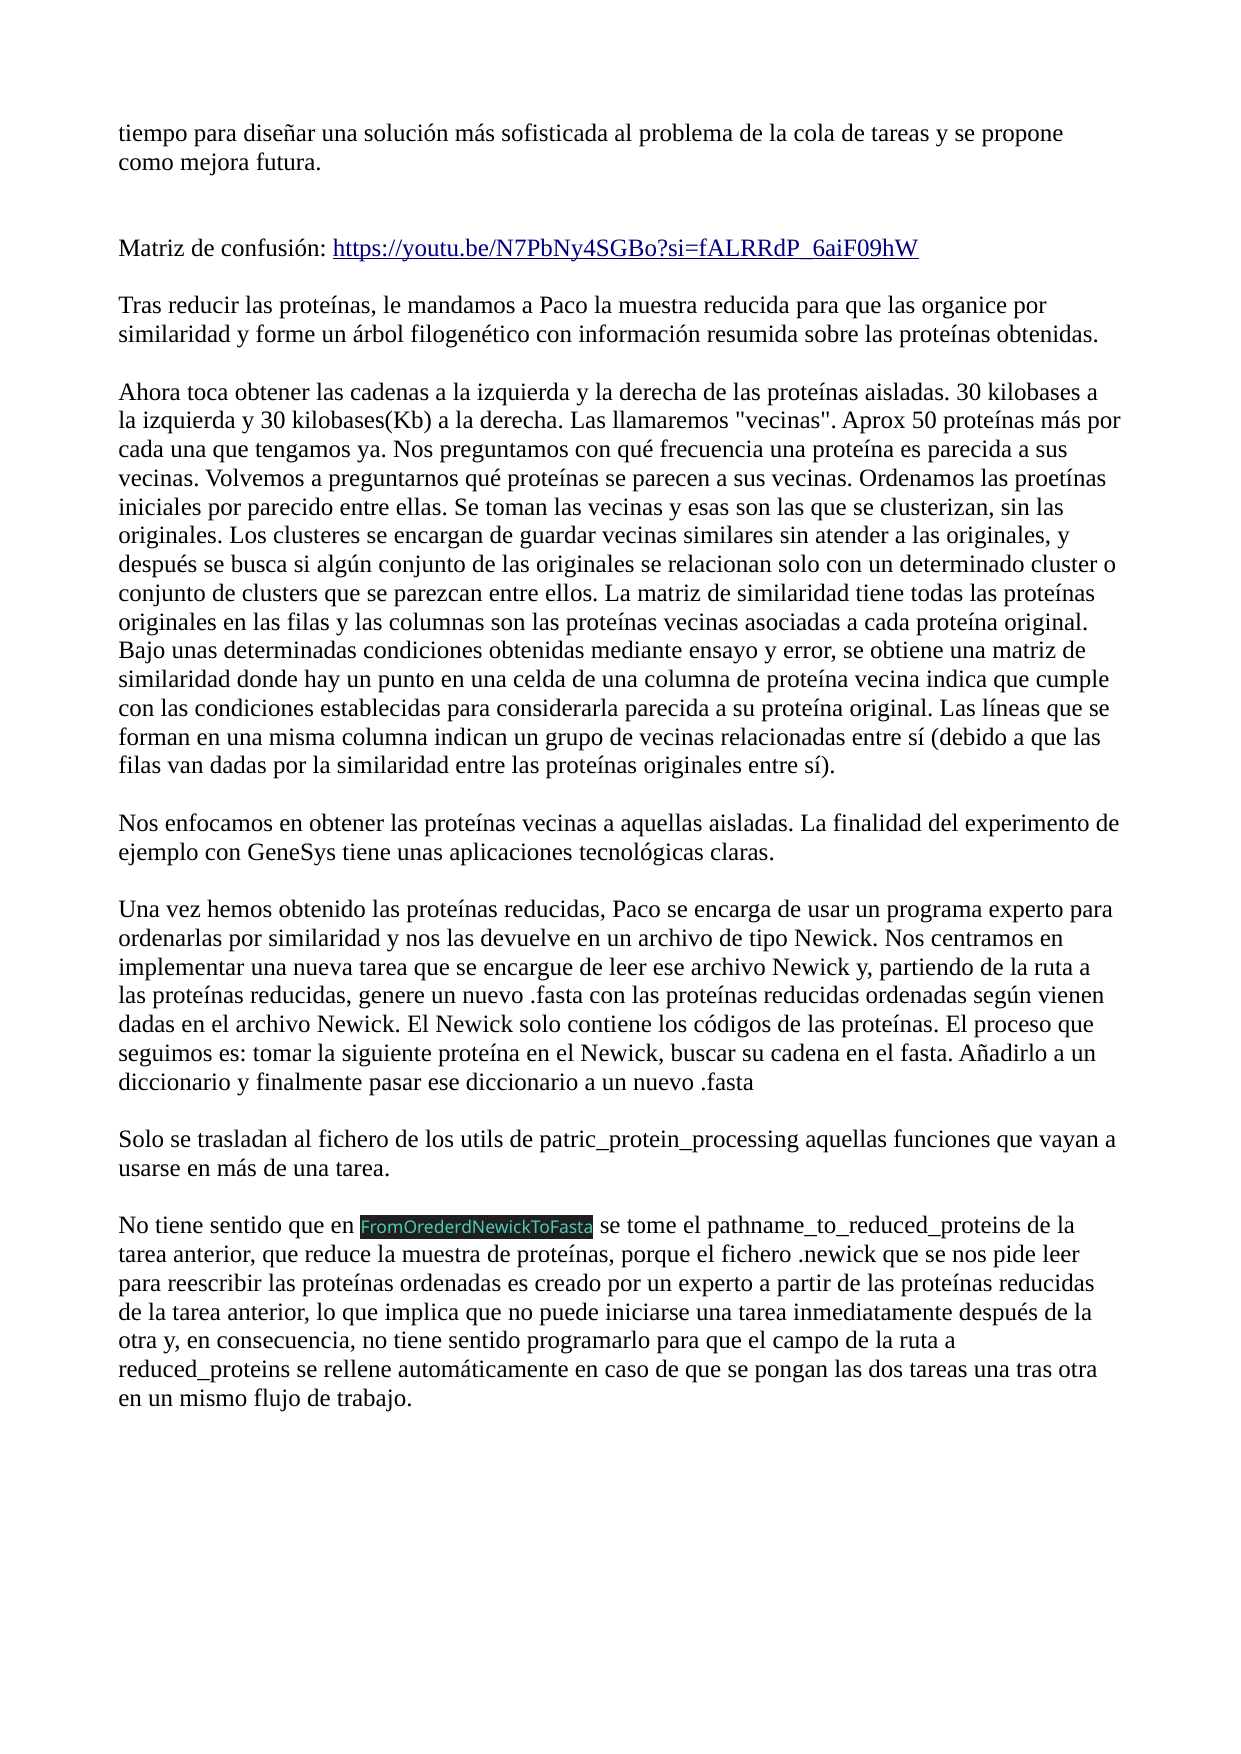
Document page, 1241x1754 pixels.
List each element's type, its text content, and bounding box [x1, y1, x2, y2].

text Tras reducir las proteínas, le mandamos a Paco la muestra reducida para que las organice por similaridad y forme un árbol filogenético con información resumida sobre las proteínas obtenidas. [118, 291, 1122, 348]
text No tiene sentido que en FromOrederdNewickToFasta se tome el pathname_to_reduced_proteins de la tarea anterior, que reduce la muestra de proteínas, porque el fichero .newick que se nos pide leer para reescribir las proteínas ordenadas es creado por un experto a partir de las proteínas reducidas de la tarea anterior, lo que implica que no puede iniciarse una tarea inmediatamente después de la otra y, en consecuencia, no tiene sentido programarlo para que el campo de la ruta a reduced_proteins se rellene automáticamente en caso de que se pongan las dos tareas una tras otra en un mismo flujo de trabajo. [118, 1211, 1122, 1412]
text Ahora toca obtener las cadenas a la izquierda y la derecha de las proteínas aisladas. 30 kilobases a la izquierda y 30 kilobases(Kb) a la derecha. Las llamaremos "vecinas". Aprox 50 proteínas más por cada una que tengamos ya. Nos preguntamos con qué frecuencia una proteína es parecida a sus vecinas. Volvemos a preguntarnos qué proteínas se parecen a sus vecinas. Ordenamos las proetínas iniciales por parecido entre ellas. Se toman las vecinas y esas son las que se clusterizan, sin las originales. Los clusteres se encargan de guardar vecinas similares sin atender a las originales, y después se busca si algún conjunto de las originales se relacionan solo con un determinado cluster o conjunto de clusters que se parezcan entre ellos. La matriz de similaridad tiene todas las proteínas originales en las filas y las columnas son las proteínas vecinas asociadas a cada proteína original. Bajo unas determinadas condiciones obtenidas mediante ensayo y error, se obtiene una matriz de similaridad donde hay un punto en una celda de una columna de proteína vecina indica que cumple con las condiciones establecidas para considerarla parecida a su proteína original. Las líneas que se forman en una misma columna indican un grupo de vecinas relacionadas entre sí (debido a que las filas van dadas por la similaridad entre las proteínas originales entre sí). [118, 377, 1122, 779]
text Nos enfocamos en obtener las proteínas vecinas a aquellas aisladas. La finalidad del experimento de ejemplo con GeneSys tiene unas aplicaciones tecnológicas claras. [118, 808, 1122, 866]
text Solo se trasladan al fichero de los utils de patric_protein_processing aquellas funciones que vayan a usarse en más de una tarea. [118, 1124, 1122, 1182]
text Una vez hemos obtenido las proteínas reducidas, Paco se encarga de usar un programa experto para ordenarlas por similaridad y nos las devuelve en un archivo de tipo Newick. Nos centramos en implementar una nueva tarea que se encargue de leer ese archivo Newick y, partiendo de la ruta a las proteínas reducidas, genere un nuevo .fasta con las proteínas reducidas ordenadas según vienen dadas en el archivo Newick. El Newick solo contiene los códigos de las proteínas. El proceso que seguimos es: tomar la siguiente proteína en el Newick, buscar su cadena en el fasta. Añadirlo a un diccionario y finalmente pasar ese diccionario a un nuevo .fasta [118, 894, 1122, 1096]
text Matriz de confusión: https://youtu.be/N7PbNy4SGBo?si=fALRRdP_6aiF09hW [118, 233, 1122, 262]
text tiempo para diseñar una solución más sofisticada al problema de la cola de tareas y se propone como mejora futura. [118, 118, 1122, 176]
